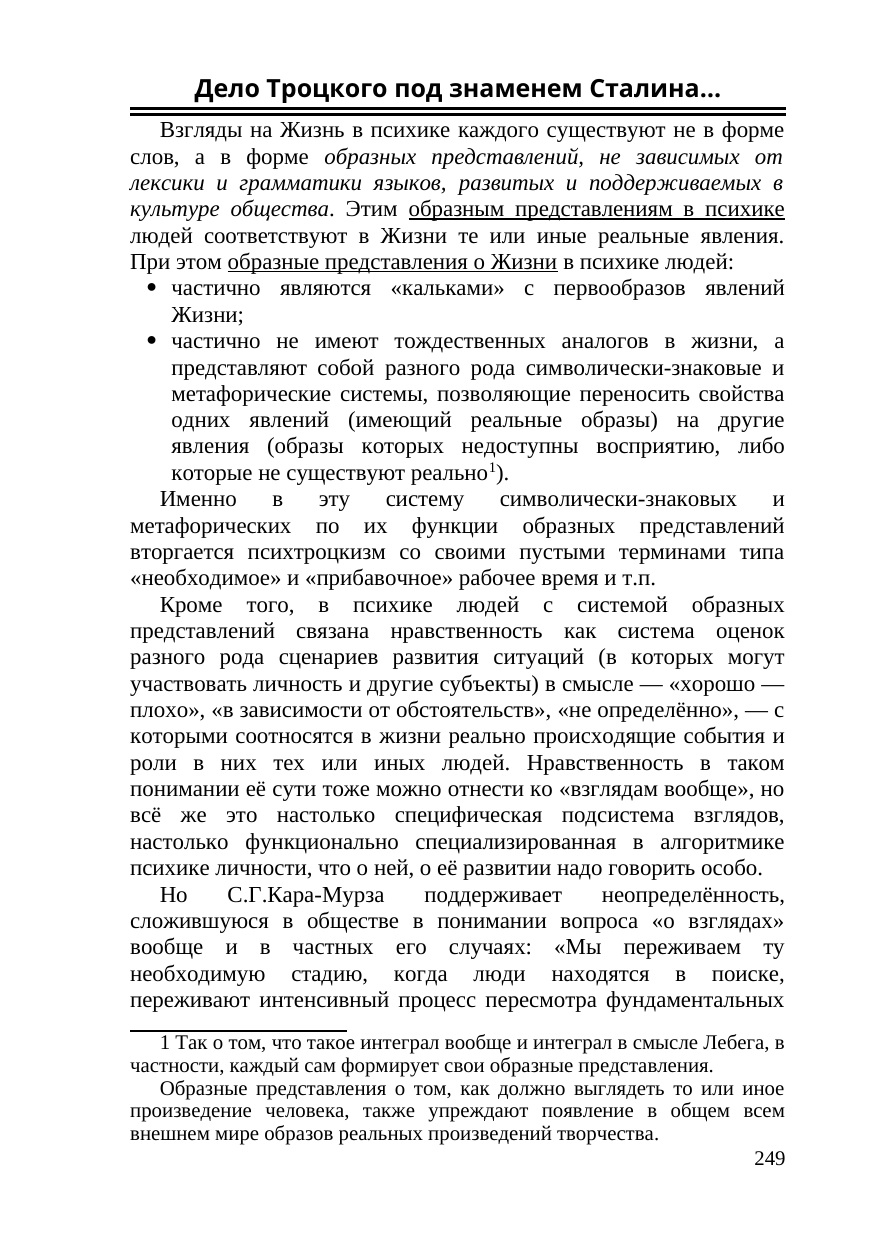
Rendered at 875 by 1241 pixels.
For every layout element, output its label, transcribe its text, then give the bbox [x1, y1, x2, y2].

text Именно в эту систему символически-знаковых и метафорических по их функции образных представлений вторгается психтроцкизм со своими пустыми терминами типа «необходимое» и «прибавочное» рабочее время и т.п. [130, 485, 786, 591]
text Но С.Г.Кара-Мурза поддерживает неопределённость, сложившуюся в обществе в понимании вопроса «о взглядах» вообще и в частных его случаях: «Мы переживаем ту необходимую стадию, когда люди находятся в поиске, переживают интенсивный процесс пересмотра фундаментальных [130, 881, 786, 1012]
text Взгляды на Жизнь в психике каждого существуют не в форме слов, а в форме образных представлений, не зависимых от лексики и грамматики языков, развитых и поддерживаемых в культуре общества. Этим образным представлениям в психике людей соответствуют в Жизни те или иные реальные явления. При этом образные представления о Жизни в психике людей: [130, 116, 786, 274]
list Образные представления о том, как должно выглядеть то или иное произведение человека, также упреждают появление в общем всем внешнем мире образов реальных произведений творчества. [130, 1077, 786, 1145]
list Так о том, что такое интеграл вообще и интеграл в смысле Лебега, в частности, каждый сам формирует свои образные представления. [130, 1031, 786, 1077]
text Кроме того, в психике людей с системой образных представлений связана нравственность как система оценок разного рода сценариев развития ситуаций (в которых могут участвовать личность и другие субъекты) в смысле — «хорошо — плохо», «в зависимости от обстоятельств», «не определённо», — с которыми соотносятся в жизни реально происходящие события и роли в них тех или иных людей. Нравственность в таком понимании её сути тоже можно отнести ко «взглядам вообще», но всё же это настолько специфическая подсистема взглядов, настолько функционально специализированная в алгоритмике психике личности, что о ней, о её развитии надо говорить особо. [130, 591, 786, 881]
list частично не имеют тождественных аналогов в жизни, а представляют собой разного рода символически-знаковые и метафорические системы, позволяющие переносить свойства одних явлений (имеющий реальные образы) на другие явления (образы которых недоступны восприятию, либо которые не существуют реально). [148, 327, 786, 485]
list частично являются «кальками» с первообразов явлений Жизни; [148, 274, 786, 327]
